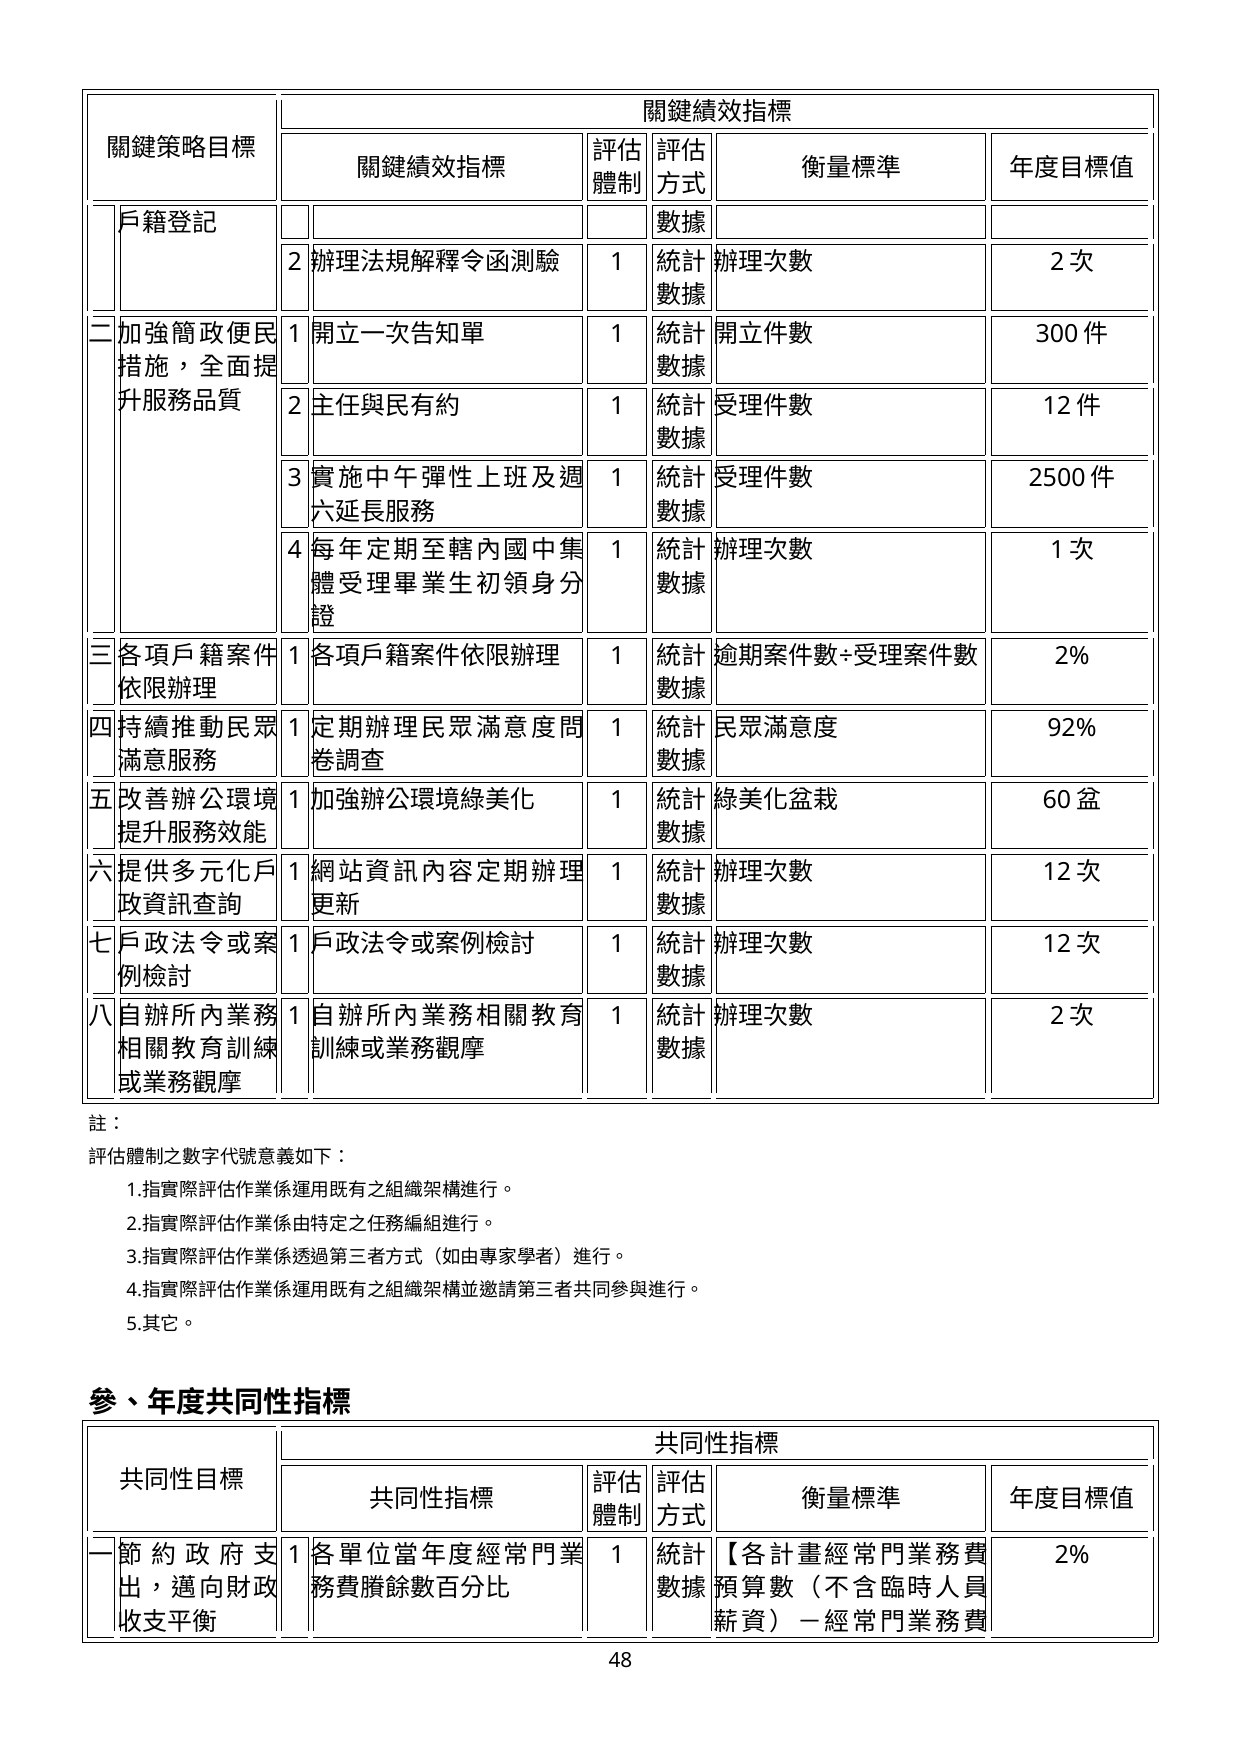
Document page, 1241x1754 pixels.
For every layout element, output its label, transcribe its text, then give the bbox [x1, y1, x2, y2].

table_cell 1 [585, 920, 649, 992]
table_cell 12件 [988, 383, 1156, 454]
table_cell 92% [988, 704, 1156, 776]
table_cell 辦理法規解釋令函測驗 [311, 238, 585, 310]
table_cell 主任與民有約 [311, 383, 585, 454]
table_cell 辦理次數 [714, 848, 988, 920]
table_cell 1 [585, 632, 649, 704]
table_cell 戶政法令或案例檢討 [117, 920, 278, 992]
table_cell 關鍵績效指標 [278, 128, 585, 199]
table_cell [714, 200, 988, 238]
table_cell 定期辦理民眾滿意度問卷調查 [311, 704, 585, 776]
table_cell [311, 200, 585, 238]
table_cell 綠美化盆栽 [714, 776, 988, 848]
table_cell 民眾滿意度 [714, 704, 988, 776]
table_cell 二 [85, 310, 117, 632]
table_cell 12次 [988, 920, 1156, 992]
table_cell 1 [585, 238, 649, 310]
table_cell 1 [585, 310, 649, 382]
table_cell 1 [585, 527, 649, 632]
table_cell [278, 200, 311, 238]
table_cell 網站資訊內容定期辦理更新 [311, 848, 585, 920]
table_cell 共同性指標 [278, 1459, 585, 1531]
table_cell 一 [85, 1531, 117, 1637]
table_cell 評估 體制 [585, 1460, 649, 1531]
table_cell 統計數據 [649, 920, 714, 992]
table_cell 統計數據 [649, 383, 714, 454]
table_cell 1 [585, 455, 649, 527]
table_cell 1 [585, 383, 649, 454]
table_cell 辦理次數 [714, 527, 988, 632]
table_cell 統計數據 [649, 1531, 714, 1637]
table_cell 統計數據 [649, 704, 714, 776]
table_cell 1 [585, 776, 649, 848]
table_cell 受理件數 [714, 383, 988, 454]
table_cell 2 [278, 383, 311, 454]
table_cell 統計數據 [649, 527, 714, 632]
table_cell 1 [278, 920, 311, 992]
table_cell 開立件數 [714, 310, 988, 382]
table_cell 統計數據 [649, 310, 714, 382]
table_cell 七 [85, 920, 117, 992]
table_cell 12次 [988, 848, 1156, 920]
table_cell 1 [278, 310, 311, 382]
table_header 關鍵策略目標 [85, 90, 278, 199]
text 2.指實際評估作業係由特定之任務編組進行。 [89, 1203, 1152, 1237]
table_cell 自辦所內業務相關教育訓練或業務觀摩 [117, 993, 278, 1098]
text 3.指實際評估作業係透過第三者方式（如由專家學者）進行。 [89, 1237, 1152, 1270]
table_cell 改善辦公環境提升服務效能 [117, 776, 278, 848]
table_cell 加強簡政便民措施，全面提升服務品質 [117, 310, 278, 632]
table_cell 1次 [988, 527, 1156, 632]
table_cell 衡量標準 [714, 129, 988, 199]
table_cell 逾期案件數÷受理案件數 [714, 632, 988, 704]
text 5.其它。 [89, 1303, 1152, 1337]
table_cell 提供多元化戶政資訊查詢 [117, 848, 278, 920]
table_cell 年度目標值 [988, 128, 1156, 199]
table_cell 年度目標值 [988, 1459, 1156, 1531]
text 4.指實際評估作業係運用既有之組織架構並邀請第三者共同參與進行。 [89, 1270, 1152, 1303]
table_cell [585, 200, 649, 238]
table_cell 統計數據 [649, 455, 714, 527]
table_cell 統計數據 [649, 993, 714, 1098]
table_cell 各項戶籍案件依限辦理 [117, 632, 278, 704]
table_cell 統計數據 [649, 776, 714, 848]
table_cell 受理件數 [714, 455, 988, 527]
table_cell 戶政法令或案例檢討 [311, 920, 585, 992]
table_cell 辦理次數 [714, 238, 988, 310]
text 參、年度共同性指標 [89, 1379, 1152, 1420]
table_cell 1 [585, 993, 649, 1098]
table_header 共同性目標 [85, 1421, 278, 1531]
table_cell 1 [585, 704, 649, 776]
table_cell 1 [278, 848, 311, 920]
table_cell 統計數據 [649, 848, 714, 920]
table_cell 評估 體制 [585, 129, 649, 199]
table_cell 八 [85, 993, 117, 1098]
table_cell 2 [278, 238, 311, 310]
table_cell 2% [988, 632, 1156, 704]
table_cell 各項戶籍案件依限辦理 [311, 632, 585, 704]
table_header 關鍵績效指標 [278, 90, 1156, 127]
table_cell 自辦所內業務相關教育訓練或業務觀摩 [311, 993, 585, 1098]
table_cell 評估 方式 [649, 1460, 714, 1531]
table_cell 六 [85, 848, 117, 920]
table_cell 2500件 [988, 455, 1156, 527]
table_cell 1 [585, 848, 649, 920]
table_cell 2% [988, 1531, 1156, 1637]
table_cell 1 [278, 704, 311, 776]
table_cell 衡量標準 [714, 1460, 988, 1531]
text 1.指實際評估作業係運用既有之組織架構進行。 [89, 1170, 1152, 1203]
table_cell 【各計畫經常門業務費預算數（不含臨時人員薪資）－經常門業務費 [714, 1531, 988, 1637]
table_cell 統計數據 [649, 632, 714, 704]
table_cell 數據 [649, 200, 714, 238]
table_cell 4 [278, 527, 311, 632]
table_cell 三 [85, 632, 117, 704]
table_cell 各單位當年度經常門業務費賸餘數百分比 [311, 1531, 585, 1637]
table_cell 節約政府支出，邁向財政收支平衡 [117, 1531, 278, 1637]
table_cell 1 [278, 993, 311, 1098]
table_cell 實施中午彈性上班及週六延長服務 [311, 455, 585, 527]
table_cell 評估 方式 [649, 129, 714, 199]
text 註： [89, 1104, 1152, 1137]
table_cell 1 [585, 1531, 649, 1637]
table_cell 辦理次數 [714, 993, 988, 1098]
table_cell 300件 [988, 310, 1156, 382]
table_cell [85, 200, 117, 310]
table_cell [988, 200, 1156, 238]
table_cell 開立一次告知單 [311, 310, 585, 382]
text 評估體制之數字代號意義如下： [89, 1137, 1152, 1170]
table_cell 四 [85, 704, 117, 776]
table_cell 3 [278, 455, 311, 527]
table_cell 持續推動民眾滿意服務 [117, 704, 278, 776]
table_cell 戶籍登記 [117, 200, 278, 310]
table_cell 加強辦公環境綠美化 [311, 776, 585, 848]
table_cell 2次 [988, 238, 1156, 310]
table_cell 五 [85, 776, 117, 848]
table_cell 統計數據 [649, 238, 714, 310]
table_cell 1 [278, 632, 311, 704]
table_cell 1 [278, 776, 311, 848]
table_cell 1 [278, 1531, 311, 1637]
table_cell 60盆 [988, 776, 1156, 848]
table_header 共同性指標 [278, 1421, 1156, 1459]
table_cell 辦理次數 [714, 920, 988, 992]
table_cell 2次 [988, 993, 1156, 1098]
table_cell 每年定期至轄內國中集體受理畢業生初領身分證 [311, 527, 585, 632]
